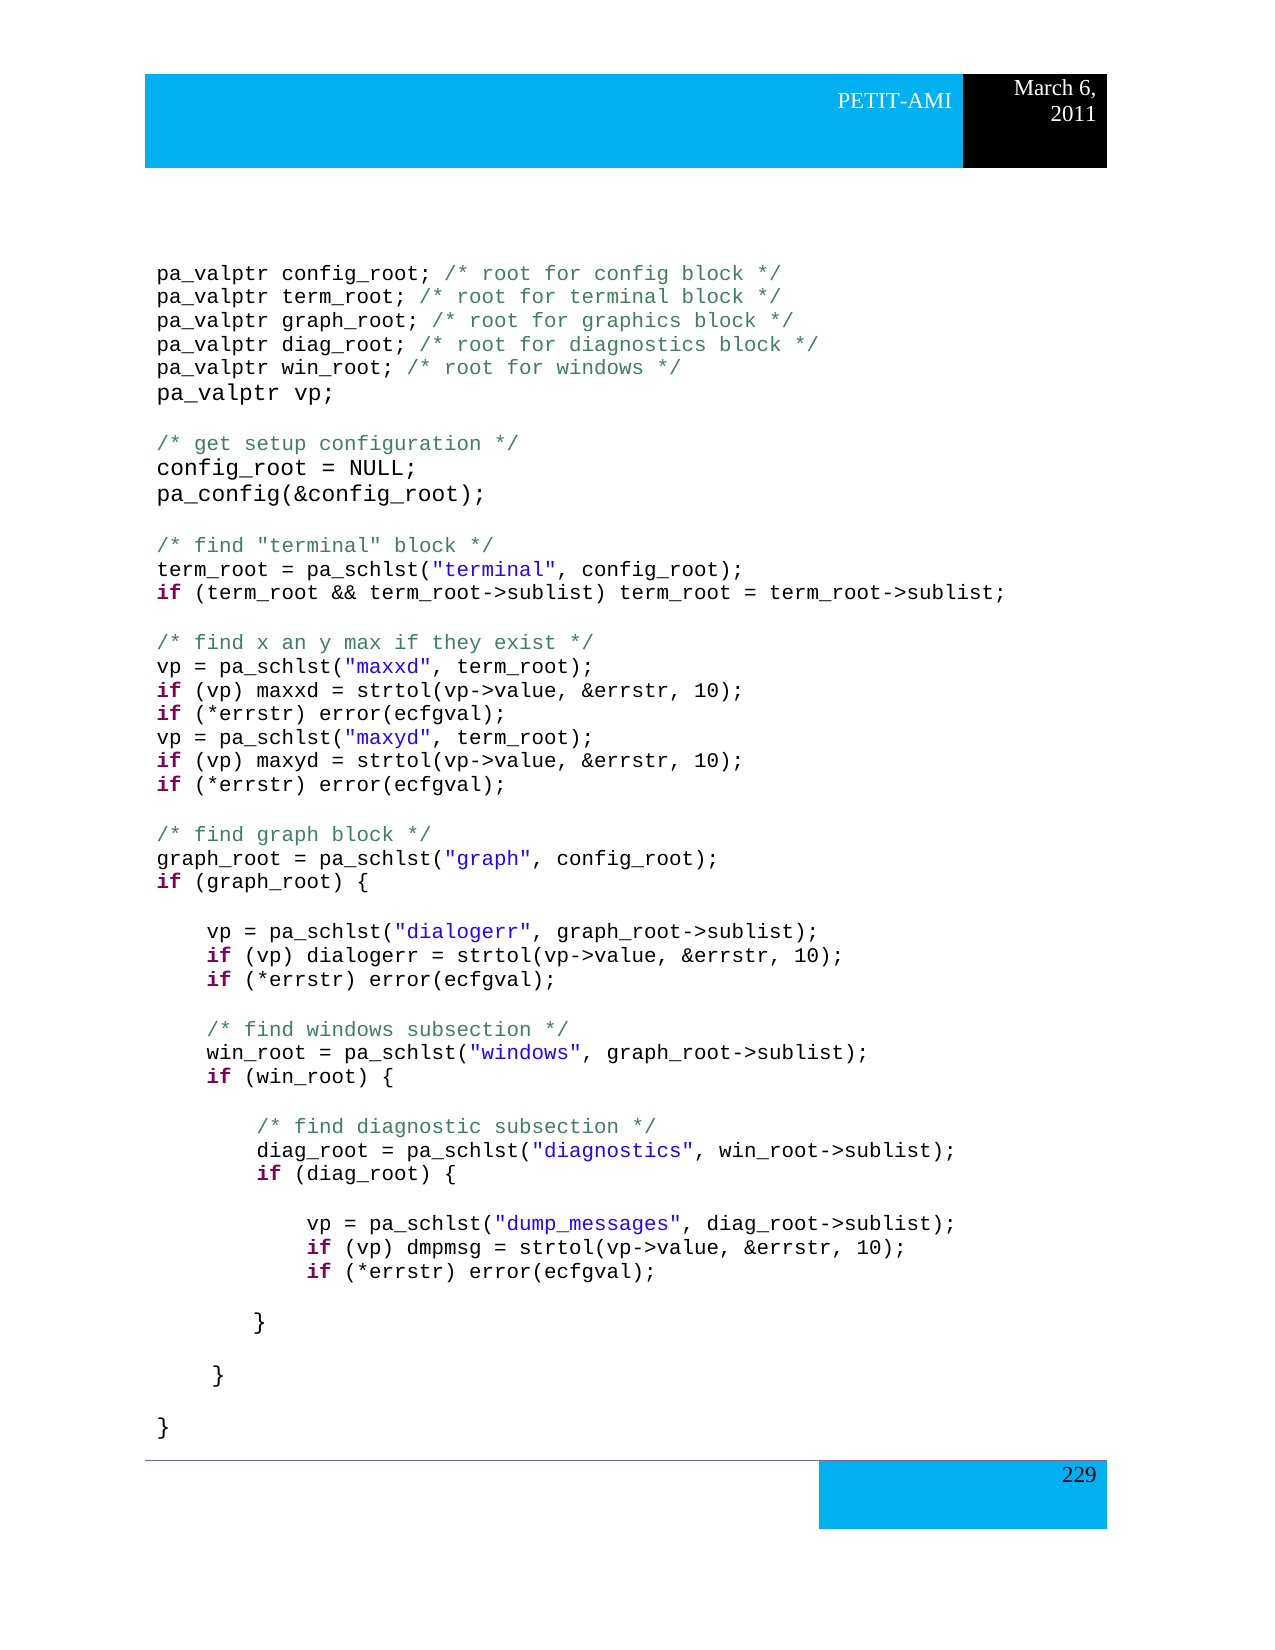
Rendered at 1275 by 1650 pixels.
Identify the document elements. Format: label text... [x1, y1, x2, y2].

text vp = pa_schlst("dump_messages", diag_root->sublist); [156, 1213, 1118, 1237]
text if (vp) maxyd = strtol(vp->value, &errstr, 10); [156, 751, 1118, 774]
text pa_valptr config_root; /* root for config block */ [156, 263, 1118, 286]
text vp = pa_schlst("dialogerr", graph_root->sublist); [156, 921, 1118, 945]
text /* get setup configuration */ [156, 433, 1118, 457]
text /* find diagnostic subsection */ [156, 1116, 1118, 1140]
text if (*errstr) error(ecfgval); [156, 969, 1118, 992]
text pa_valptr vp; [156, 381, 1118, 407]
text diag_root = pa_schlst("diagnostics", win_root->sublist); [156, 1140, 1118, 1163]
text pa_valptr term_root; /* root for terminal block */ [156, 286, 1118, 310]
text if (*errstr) error(ecfgval); [156, 703, 1118, 727]
text } [156, 1415, 1118, 1441]
text win_root = pa_schlst("windows", graph_root->sublist); [156, 1042, 1118, 1066]
text if (*errstr) error(ecfgval); [156, 774, 1118, 798]
text pa_valptr diag_root; /* root for diagnostics block */ [156, 333, 1118, 357]
text /* find graph block */ [156, 824, 1118, 848]
text if (term_root && term_root->sublist) term_root = term_root->sublist; [156, 582, 1118, 606]
text /* find "terminal" block */ [156, 535, 1118, 559]
text pa_config(&config_root); [156, 483, 1118, 509]
text pa_valptr graph_root; /* root for graphics block */ [156, 310, 1118, 333]
text } [156, 1311, 1118, 1337]
text if (*errstr) error(ecfgval); [156, 1261, 1118, 1284]
text /* find x an y max if they exist */ [156, 632, 1118, 656]
text if (vp) dialogerr = strtol(vp->value, &errstr, 10); [156, 945, 1118, 969]
text pa_valptr win_root; /* root for windows */ [156, 357, 1118, 381]
text /* find windows subsection */ [156, 1019, 1118, 1042]
text if (graph_root) { [156, 871, 1118, 895]
text } [156, 1363, 1118, 1389]
text if (vp) maxxd = strtol(vp->value, &errstr, 10); [156, 679, 1118, 703]
text term_root = pa_schlst("terminal", config_root); [156, 559, 1118, 582]
text vp = pa_schlst("maxyd", term_root); [156, 727, 1118, 751]
text vp = pa_schlst("maxxd", term_root); [156, 656, 1118, 679]
text if (diag_root) { [156, 1163, 1118, 1187]
text config_root = NULL; [156, 457, 1118, 483]
text graph_root = pa_schlst("graph", config_root); [156, 848, 1118, 871]
text if (vp) dmpmsg = strtol(vp->value, &errstr, 10); [156, 1237, 1118, 1261]
text if (win_root) { [156, 1066, 1118, 1090]
